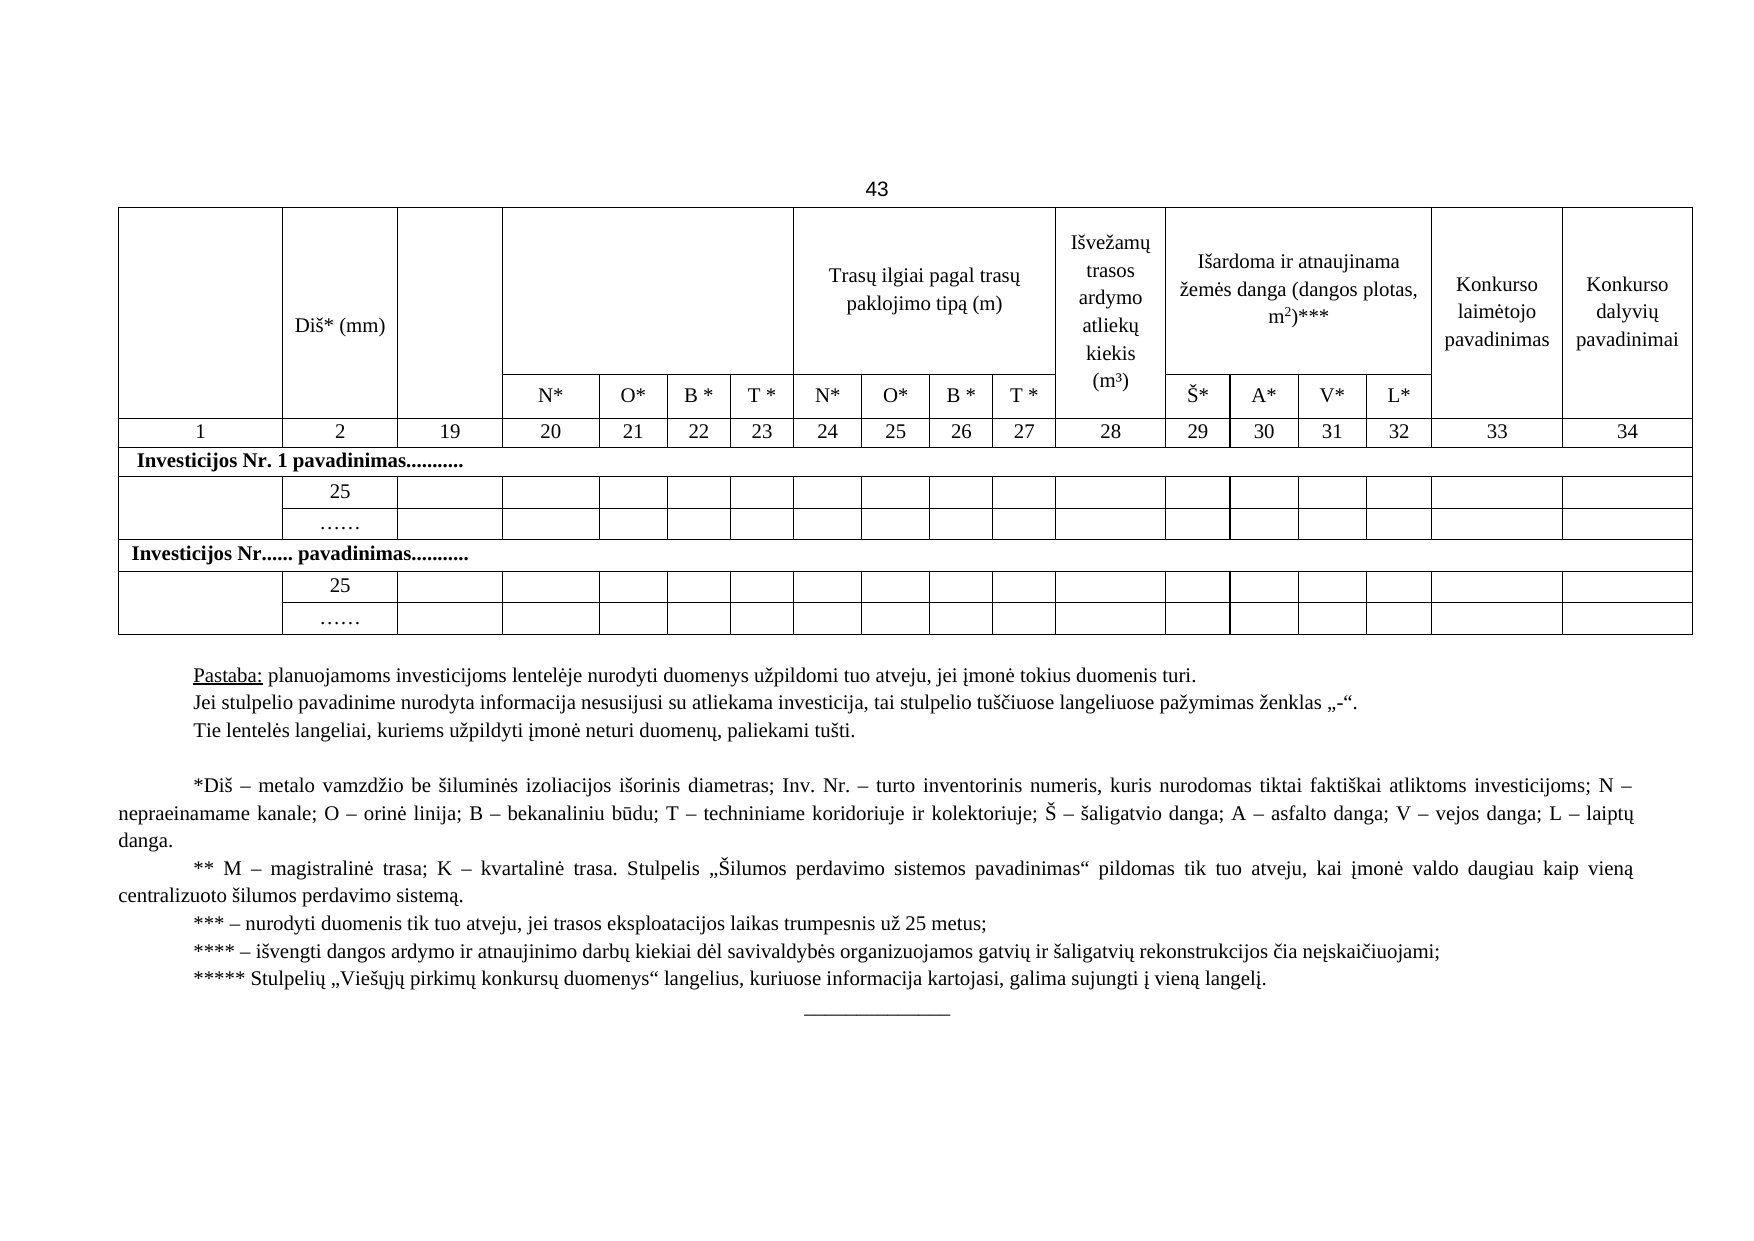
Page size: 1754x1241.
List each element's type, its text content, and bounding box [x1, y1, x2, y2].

table_cell B * [668, 375, 730, 418]
table_cell [119, 572, 282, 634]
table_cell [668, 603, 730, 634]
table_cell Š* [1166, 375, 1229, 418]
table_cell [730, 540, 793, 571]
table_cell [1056, 540, 1166, 571]
text ** M – magistralinė trasa; K – kvartalinė trasa. Stulpelis „Šilumos perdavimo sistemos pavadinimas“ pildomas tik tuo atveju, kai įmonė valdo daugiau kaip vieną centralizuoto šilumos perdavimo sistemą. [118, 856, 1636, 907]
table_cell A* [1231, 375, 1298, 418]
table_cell [993, 540, 1056, 571]
table_cell [1166, 603, 1229, 634]
table_cell L* [1367, 375, 1431, 418]
table_cell [1367, 509, 1431, 539]
table_cell [1231, 509, 1298, 539]
table_cell V* [1299, 375, 1366, 418]
text ______________ [118, 994, 1636, 1018]
table_cell 25 [283, 477, 397, 508]
table_cell [600, 572, 667, 602]
table_cell [1432, 448, 1562, 476]
table_cell [521, 448, 559, 476]
table_cell 23 [731, 419, 793, 447]
table_cell [793, 448, 861, 476]
table_cell [862, 477, 929, 508]
table_cell [731, 509, 793, 539]
table_cell 1 [119, 419, 282, 447]
table_cell …… [283, 603, 397, 634]
table_cell [1298, 540, 1366, 571]
table_cell [930, 572, 992, 602]
text Jei stulpelio pavadinime nurodyta informacija nesusijusi su atliekama investicija, tai stulpelio tuščiuose langeliuose pažymimas ženklas „-“. [118, 690, 1636, 714]
table_cell [667, 448, 730, 476]
table_cell [560, 540, 599, 571]
table_cell [1056, 603, 1165, 634]
table_cell [1367, 603, 1431, 634]
text *** – nurodyti duomenis tik tuo atveju, jei trasos eksploatacijos laikas trumpesnis už 25 metus; [118, 911, 1636, 935]
text *Diš – metalo vamzdžio be šiluminės izoliacijos išorinis diametras; Inv. Nr. – turto inventorinis numeris, kuris nurodomas tiktai faktiškai atliktoms investicijoms; N – nepraeinamame kanale; O – orinė linija; B – bekanaliniu būdu; T – techniniame koridoriuje ir kolektoriuje; Š – šaligatvio danga; A – asfalto danga; V – vejos danga; L – laiptų danga. [118, 773, 1636, 852]
table_cell [1166, 477, 1229, 508]
table_cell [482, 540, 521, 571]
table_cell [600, 603, 667, 634]
table_cell Konkurso dalyvių pavadinimai [1563, 208, 1692, 418]
table_cell [1056, 509, 1165, 539]
table_cell Išvežamų trasos ardymo atliekų kiekis (m³) [1056, 208, 1165, 418]
table_cell [1563, 509, 1692, 539]
table_cell [1432, 477, 1562, 508]
table_cell [731, 477, 793, 508]
table_cell [398, 603, 502, 634]
table_cell Išardoma ir atnaujinama žemės danga (dangos plotas, m2)*** [1166, 208, 1431, 374]
table_cell [1432, 603, 1562, 634]
table_cell 27 [993, 419, 1055, 447]
table_cell [600, 509, 667, 539]
table_cell 25 [283, 572, 397, 602]
table_cell [794, 572, 861, 602]
table_cell [503, 509, 599, 539]
table_cell [1563, 572, 1692, 602]
table_cell [731, 603, 793, 634]
table_cell [1298, 448, 1366, 476]
table_cell 34 [1563, 419, 1692, 447]
table_cell [793, 540, 861, 571]
table_cell [599, 448, 667, 476]
table_cell [521, 540, 559, 571]
table_cell [1056, 477, 1165, 508]
table_cell 30 [1231, 419, 1298, 447]
table_cell [599, 540, 667, 571]
table_cell [1231, 603, 1298, 634]
table_cell [1230, 540, 1298, 571]
table_cell [1563, 603, 1692, 634]
table_cell 24 [794, 419, 861, 447]
table_cell 31 [1299, 419, 1366, 447]
table_cell 33 [1432, 419, 1562, 447]
table_cell T * [993, 375, 1055, 418]
table_cell 32 [1367, 419, 1431, 447]
table_cell [794, 509, 861, 539]
table_cell 21 [600, 419, 667, 447]
table_cell [1166, 540, 1230, 571]
table_cell [398, 477, 502, 508]
table_cell [861, 540, 929, 571]
table_cell 26 [930, 419, 992, 447]
table_cell [667, 540, 730, 571]
table_cell O* [862, 375, 929, 418]
table_cell [993, 572, 1055, 602]
table_cell [1367, 572, 1431, 602]
table_cell [861, 448, 929, 476]
table_cell N* [794, 375, 861, 418]
table_cell [1366, 540, 1432, 571]
table_cell [560, 448, 599, 476]
table_header Diš* (mm) [283, 208, 397, 418]
table_cell [398, 572, 502, 602]
table_cell [930, 603, 992, 634]
table_cell [1367, 477, 1431, 508]
table_cell [668, 509, 730, 539]
table_cell [503, 477, 599, 508]
table_cell [1166, 572, 1229, 602]
text Pastaba: planuojamoms investicijoms lentelėje nurodyti duomenys užpildomi tuo atveju, jei įmonė tokius duomenis turi. [118, 662, 1636, 687]
text **** – išvengti dangos ardymo ir atnaujinimo darbų kiekiai dėl savivaldybės organizuojamos gatvių ir šaligatvių rekonstrukcijos čia neįskaičiuojami; [118, 938, 1636, 963]
table_cell [1299, 603, 1366, 634]
table_cell [1432, 540, 1562, 571]
table_cell [1299, 509, 1366, 539]
table_cell [930, 509, 992, 539]
table_cell [862, 572, 929, 602]
table_cell [930, 477, 992, 508]
table_cell [993, 509, 1055, 539]
table_cell [503, 208, 793, 374]
table_cell 25 [862, 419, 929, 447]
table_cell Investicijos Nr...... pavadinimas........... [119, 540, 482, 571]
table_cell [862, 509, 929, 539]
table_cell 19 [398, 419, 502, 447]
table_cell [1166, 509, 1229, 539]
table_cell [1562, 448, 1692, 476]
table_cell [1432, 509, 1562, 539]
table_cell N* [503, 375, 599, 418]
table_cell 22 [668, 419, 730, 447]
table_cell [1563, 477, 1692, 508]
table_cell [119, 477, 282, 539]
table_cell [930, 540, 993, 571]
table_cell [482, 448, 521, 476]
table_cell [1230, 448, 1298, 476]
table_cell [1299, 477, 1366, 508]
table_cell 29 [1166, 419, 1229, 447]
table_cell [993, 603, 1055, 634]
table_cell [731, 572, 793, 602]
table_cell [668, 477, 730, 508]
table_cell [503, 572, 599, 602]
table_cell [600, 477, 667, 508]
text Tie lentelės langeliai, kuriems užpildyti įmonė neturi duomenų, paliekami tušti. [118, 718, 1636, 742]
table_cell [398, 509, 502, 539]
table_cell B * [930, 375, 992, 418]
table_cell [1056, 448, 1166, 476]
table_cell [668, 572, 730, 602]
table_cell [1299, 572, 1366, 602]
table_cell [993, 477, 1055, 508]
table_cell [930, 448, 993, 476]
table_cell 2 [283, 419, 397, 447]
table_cell O* [600, 375, 667, 418]
table_cell [993, 448, 1056, 476]
table_cell [1231, 572, 1298, 602]
table_cell [794, 477, 861, 508]
table_cell [862, 603, 929, 634]
table_cell [1366, 448, 1432, 476]
table_cell [1166, 448, 1230, 476]
table_header [119, 208, 282, 418]
table_cell T * [731, 375, 793, 418]
text ***** Stulpelių „Viešųjų pirkimų konkursų duomenys“ langelius, kuriuose informacija kartojasi, galima sujungti į vieną langelį. [118, 966, 1636, 990]
table_cell Trasų ilgiai pagal trasų paklojimo tipą (m) [794, 208, 1055, 374]
table_cell [794, 603, 861, 634]
table_cell Konkurso laimėtojo pavadinimas [1432, 208, 1562, 418]
table_cell [1231, 477, 1298, 508]
table_cell 28 [1056, 419, 1165, 447]
table_cell [730, 448, 793, 476]
table_cell Investicijos Nr. 1 pavadinimas........... [119, 448, 482, 476]
table_cell [1562, 540, 1692, 571]
table_cell …… [283, 509, 397, 539]
table_cell [503, 603, 599, 634]
table_cell [1432, 572, 1562, 602]
table_cell 20 [503, 419, 599, 447]
table_cell [398, 208, 502, 418]
table_cell [1056, 572, 1165, 602]
